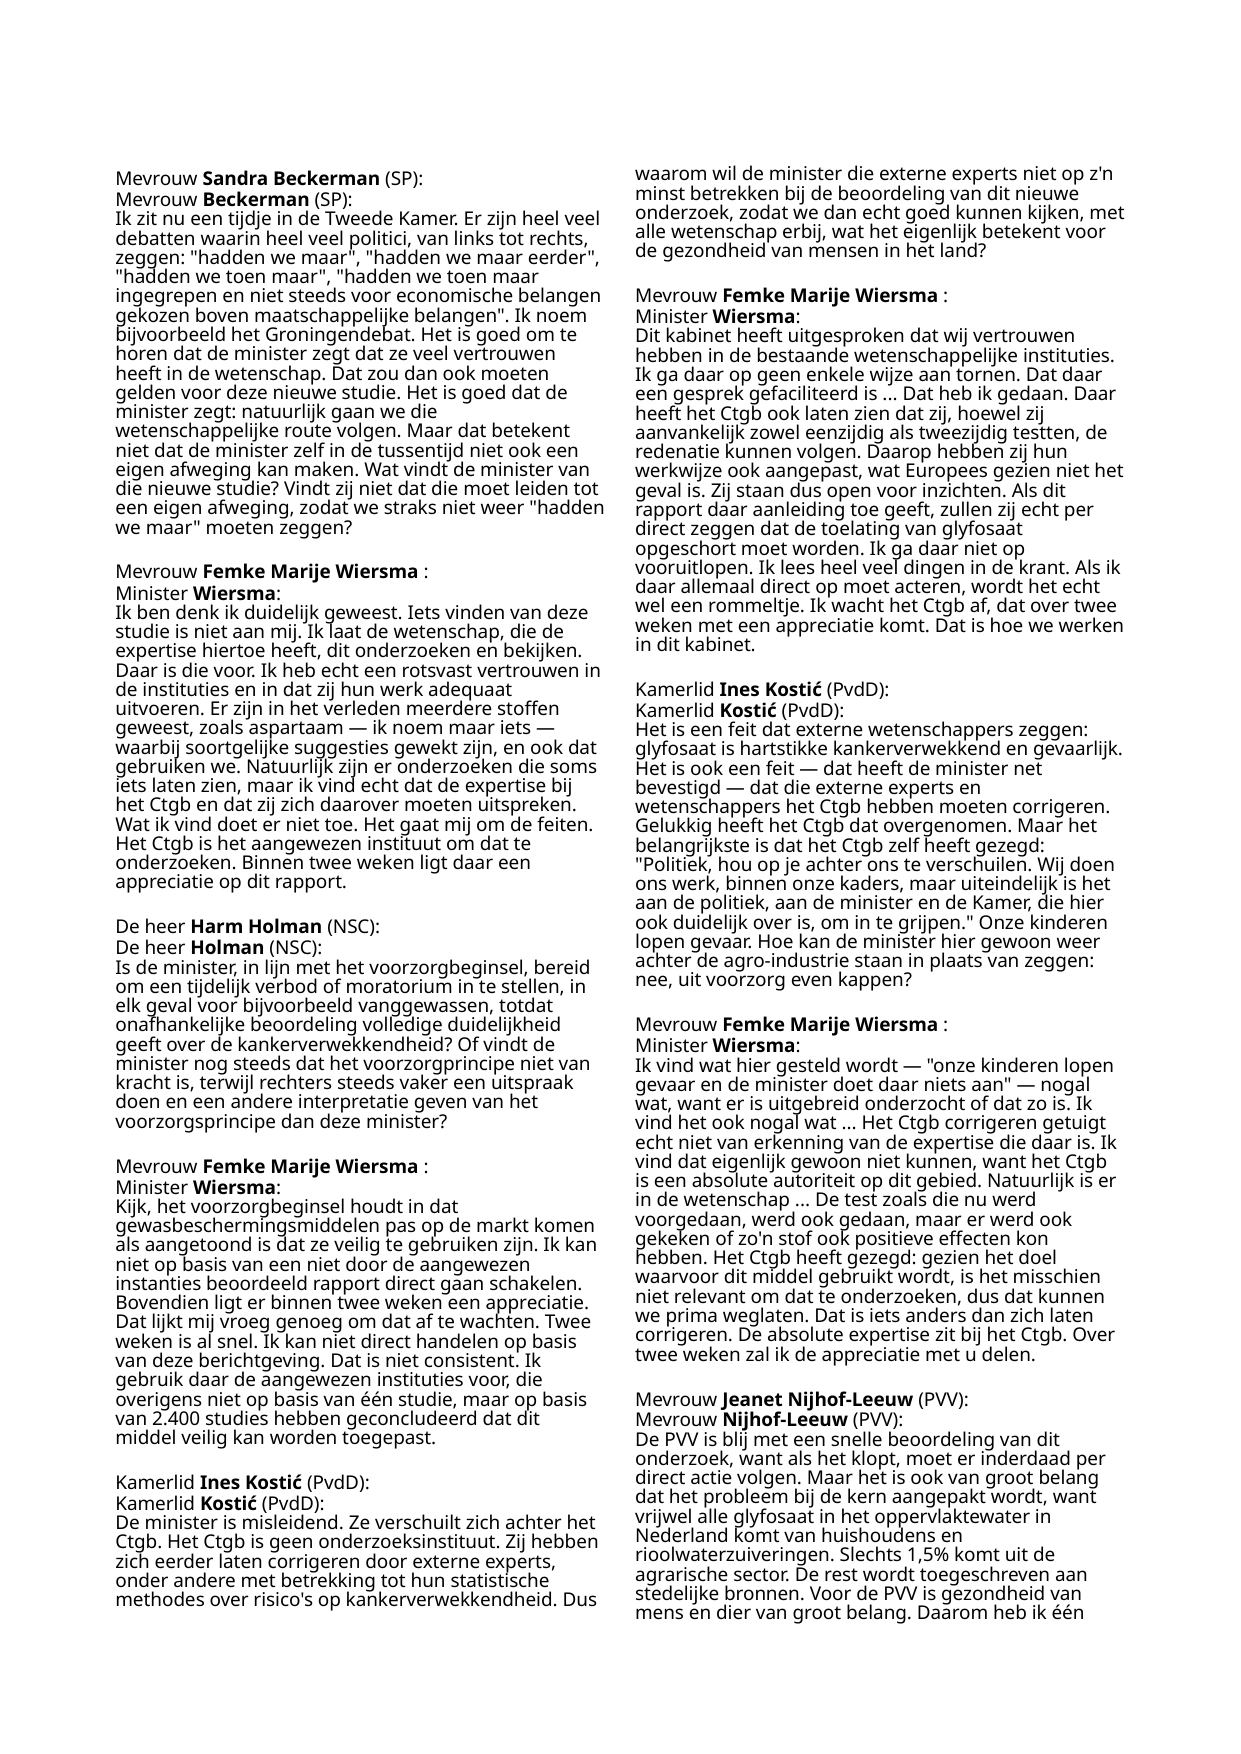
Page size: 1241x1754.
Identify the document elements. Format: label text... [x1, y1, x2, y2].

text Dit kabinet heeft uitgesproken dat wij vertrouwen hebben in de bestaande wetenschappelijke instituties. Ik ga daar op geen enkele wijze aan tornen. Dat daar een gesprek gefaciliteerd is ... Dat heb ik gedaan. Daar heeft het Ctgb ook laten zien dat zij, hoewel zij aanvankelijk zowel eenzijdig als tweezijdig testten, de redenatie kunnen volgen. Daarop hebben zij hun werkwijze ook aangepast, wat Europees gezien niet het geval is. Zij staan dus open voor inzichten. Als dit rapport daar aanleiding toe geeft, zullen zij echt per direct zeggen dat de toelating van glyfosaat opgeschort moet worden. Ik ga daar niet op vooruitlopen. Ik lees heel veel dingen in de krant. Als ik daar allemaal direct op moet acteren, wordt het echt wel een rommeltje. Ik wacht het Ctgb af, dat over twee weken met een appreciatie komt. Dat is hoe we werken in dit kabinet. [635, 327, 1125, 655]
text Ik vind wat hier gesteld wordt — "onze kinderen lopen gevaar en de minister doet daar niets aan" — nogal wat, want er is uitgebreid onderzocht of dat zo is. Ik vind het ook nogal wat ... Het Ctgb corrigeren getuigt echt niet van erkenning van de expertise die daar is. Ik vind dat eigenlijk gewoon niet kunnen, want het Ctgb is een absolute autoriteit op dit gebied. Natuurlijk is er in de wetenschap ... De test zoals die nu werd voorgedaan, werd ook gedaan, maar er werd ook gekeken of zo'n stof ook positieve effecten kon hebben. Het Ctgb heeft gezegd: gezien het doel waarvoor dit middel gebruikt wordt, is het misschien niet relevant om dat te onderzoeken, dus dat kunnen we prima weglaten. Dat is iets anders dan zich laten corrigeren. De absolute expertise zit bij het Ctgb. Over twee weken zal ik de appreciatie met u delen. [635, 1057, 1125, 1365]
text Mevrouw Beckerman (SP): [115, 191, 605, 210]
text Minister Wiersma: [635, 308, 1125, 327]
text Minister Wiersma: [115, 584, 605, 604]
text Minister Wiersma: [635, 1037, 1125, 1057]
text waarom wil de minister die externe experts niet op z'n minst betrekken bij de beoordeling van dit nieuwe onderzoek, zodat we dan echt goed kunnen kijken, met alle wetenschap erbij, wat het eigenlijk betekent voor de gezondheid van mensen in het land? [635, 165, 1125, 262]
text De minister is misleidend. Ze verschuilt zich achter het Ctgb. Het Ctgb is geen onderzoeksinstituut. Zij hebben zich eerder laten corrigeren door externe experts, onder andere met betrekking tot hun statistische methodes over risico's op kankerverwekkendheid. Dus [115, 1514, 605, 1611]
text Mevrouw Femke Marije Wiersma : [635, 1012, 1125, 1037]
text Mevrouw Nijhof-Leeuw (PVV): [635, 1411, 1125, 1431]
text Het is een feit dat externe wetenschappers zeggen: glyfosaat is hartstikke kankerverwekkend en gevaarlijk. Het is ook een feit — dat heeft de minister net bevestigd — dat die externe experts en wetenschappers het Ctgb hebben moeten corrigeren. Gelukkig heeft het Ctgb dat overgenomen. Maar het belangrijkste is dat het Ctgb zelf heeft gezegd: "Politiek, hou op je achter ons te verschuilen. Wij doen ons werk, binnen onze kaders, maar uiteindelijk is het aan de politiek, aan de minister en de Kamer, die hier ook duidelijk over is, om in te grijpen." Onze kinderen lopen gevaar. Hoe kan de minister hier gewoon weer achter de agro-industrie staan in plaats van zeggen: nee, uit voorzorg even kappen? [635, 721, 1125, 991]
text De heer Harm Holman (NSC): [115, 914, 605, 939]
text Mevrouw Jeanet Nijhof-Leeuw (PVV): [635, 1386, 1125, 1411]
text Kamerlid Ines Kostić (PvdD): [635, 676, 1125, 702]
text Kamerlid Ines Kostić (PvdD): [115, 1469, 605, 1495]
text Kamerlid Kostić (PvdD): [115, 1495, 605, 1514]
text Mevrouw Sandra Beckerman (SP): [115, 165, 605, 191]
text Mevrouw Femke Marije Wiersma : [115, 559, 605, 584]
text Mevrouw Femke Marije Wiersma : [115, 1153, 605, 1179]
text De heer Holman (NSC): [115, 939, 605, 959]
text Ik ben denk ik duidelijk geweest. Iets vinden van deze studie is niet aan mij. Ik laat de wetenschap, die de expertise hiertoe heeft, dit onderzoeken en bekijken. Daar is die voor. Ik heb echt een rotsvast vertrouwen in de instituties en in dat zij hun werk adequaat uitvoeren. Er zijn in het verleden meerdere stoffen geweest, zoals aspartaam — ik noem maar iets — waarbij soortgelijke suggesties gewekt zijn, en ook dat gebruiken we. Natuurlijk zijn er onderzoeken die soms iets laten zien, maar ik vind echt dat de expertise bij het Ctgb en dat zij zich daarover moeten uitspreken. Wat ik vind doet er niet toe. Het gaat mij om de feiten. Het Ctgb is het aangewezen instituut om dat te onderzoeken. Binnen twee weken ligt daar een appreciatie op dit rapport. [115, 604, 605, 893]
text Kijk, het voorzorgbeginsel houdt in dat gewasbeschermingsmiddelen pas op de markt komen als aangetoond is dat ze veilig te gebruiken zijn. Ik kan niet op basis van een niet door de aangewezen instanties beoordeeld rapport direct gaan schakelen. Bovendien ligt er binnen twee weken een appreciatie. Dat lijkt mij vroeg genoeg om dat af te wachten. Twee weken is al snel. Ik kan niet direct handelen op basis van deze berichtgeving. Dat is niet consistent. Ik gebruik daar de aangewezen instituties voor, die overigens niet op basis van één studie, maar op basis van 2.400 studies hebben geconcludeerd dat dit middel veilig kan worden toegepast. [115, 1198, 605, 1448]
text Minister Wiersma: [115, 1179, 605, 1198]
text Mevrouw Femke Marije Wiersma : [635, 282, 1125, 308]
text De PVV is blij met een snelle beoordeling van dit onderzoek, want als het klopt, moet er inderdaad per direct actie volgen. Maar het is ook van groot belang dat het probleem bij de kern aangepakt wordt, want vrijwel alle glyfosaat in het oppervlaktewater in Nederland komt van huishoudens en rioolwaterzuiveringen. Slechts 1,5% komt uit de agrarische sector. De rest wordt toegeschreven aan stedelijke bronnen. Voor de PVV is gezondheid van mens en dier van groot belang. Daarom heb ik één [635, 1431, 1125, 1623]
text Ik zit nu een tijdje in de Tweede Kamer. Er zijn heel veel debatten waarin heel veel politici, van links tot rechts, zeggen: "hadden we maar", "hadden we maar eerder", "hadden we toen maar", "hadden we toen maar ingegrepen en niet steeds voor economische belangen gekozen boven maatschappelijke belangen". Ik noem bijvoorbeeld het Groningendebat. Het is goed om te horen dat de minister zegt dat ze veel vertrouwen heeft in de wetenschap. Dat zou dan ook moeten gelden voor deze nieuwe studie. Het is goed dat de minister zegt: natuurlijk gaan we die wetenschappelijke route volgen. Maar dat betekent niet dat de minister zelf in de tussentijd niet ook een eigen afweging kan maken. Wat vindt de minister van die nieuwe studie? Vindt zij niet dat die moet leiden tot een eigen afweging, zodat we straks niet weer "hadden we maar" moeten zeggen? [115, 210, 605, 538]
text Is de minister, in lijn met het voorzorgbeginsel, bereid om een tijdelijk verbod of moratorium in te stellen, in elk geval voor bijvoorbeeld vanggewassen, totdat onafhankelijke beoordeling volledige duidelijkheid geeft over de kankerverwekkendheid? Of vindt de minister nog steeds dat het voorzorgprincipe niet van kracht is, terwijl rechters steeds vaker een uitspraak doen en een andere interpretatie geven van het voorzorgsprincipe dan deze minister? [115, 959, 605, 1132]
text Kamerlid Kostić (PvdD): [635, 702, 1125, 721]
